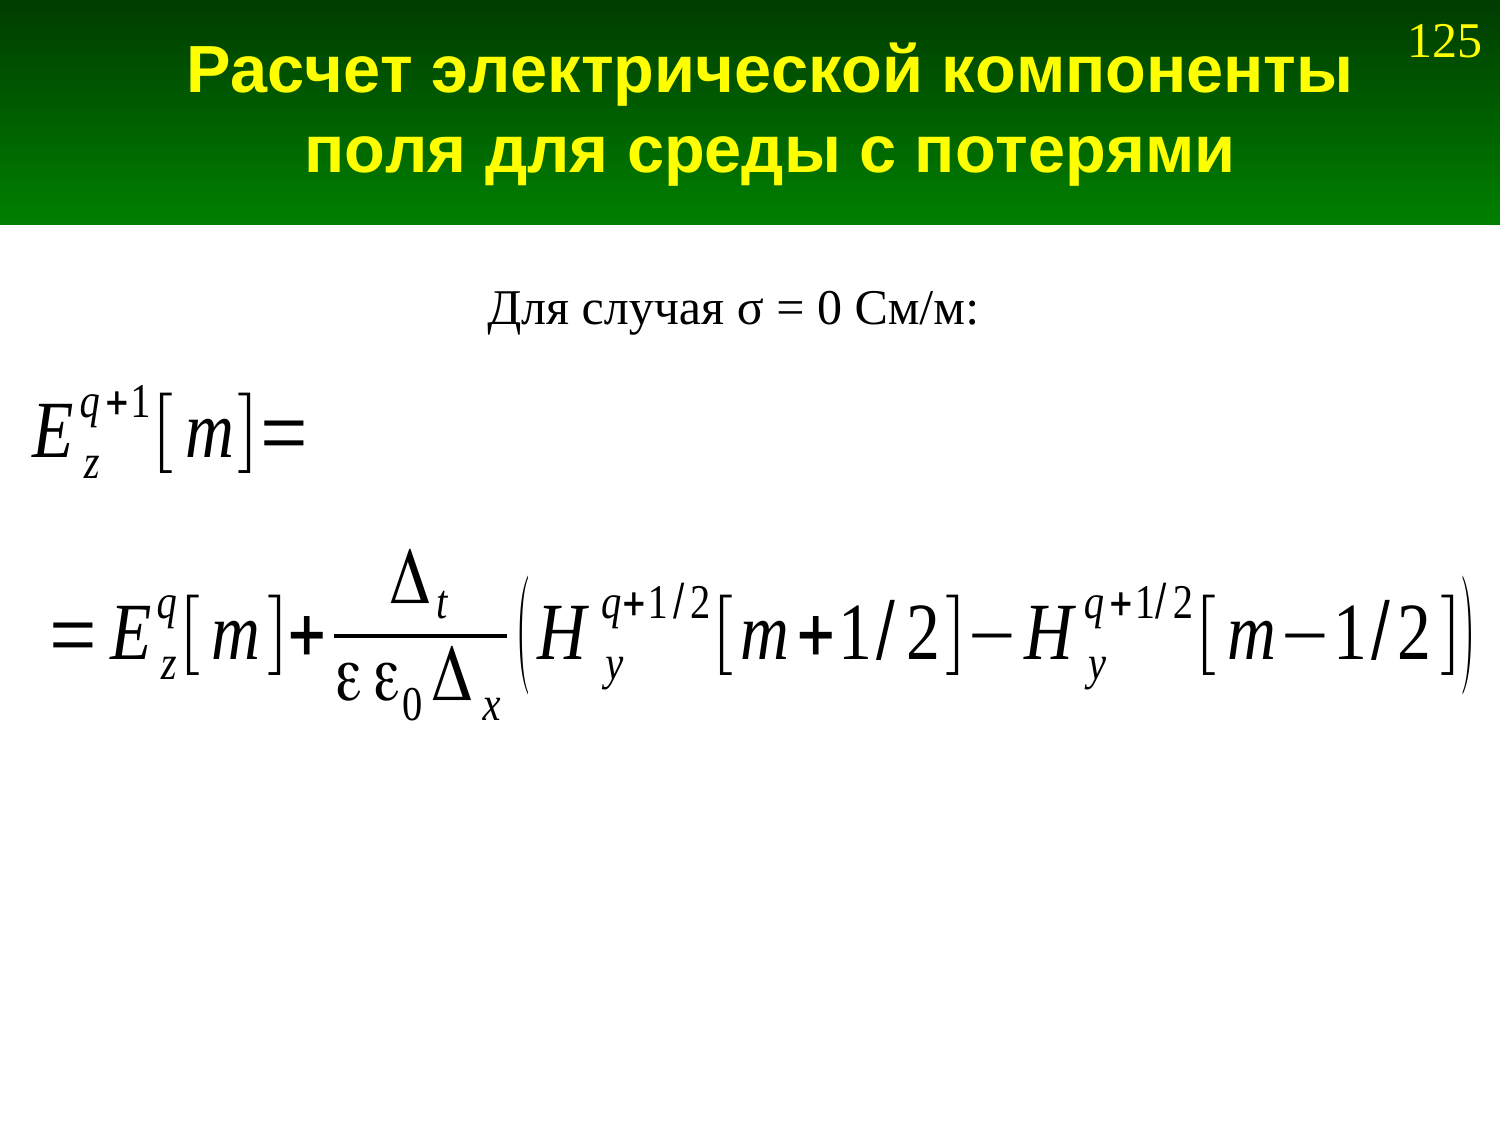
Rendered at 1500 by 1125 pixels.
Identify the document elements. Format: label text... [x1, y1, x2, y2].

title Расчет электрической компоненты поля для среды с потерями [100, 7, 1441, 204]
chart [11, 371, 329, 487]
text_box Для случая σ = 0 См/м: [472, 267, 995, 343]
chart [29, 542, 1492, 733]
